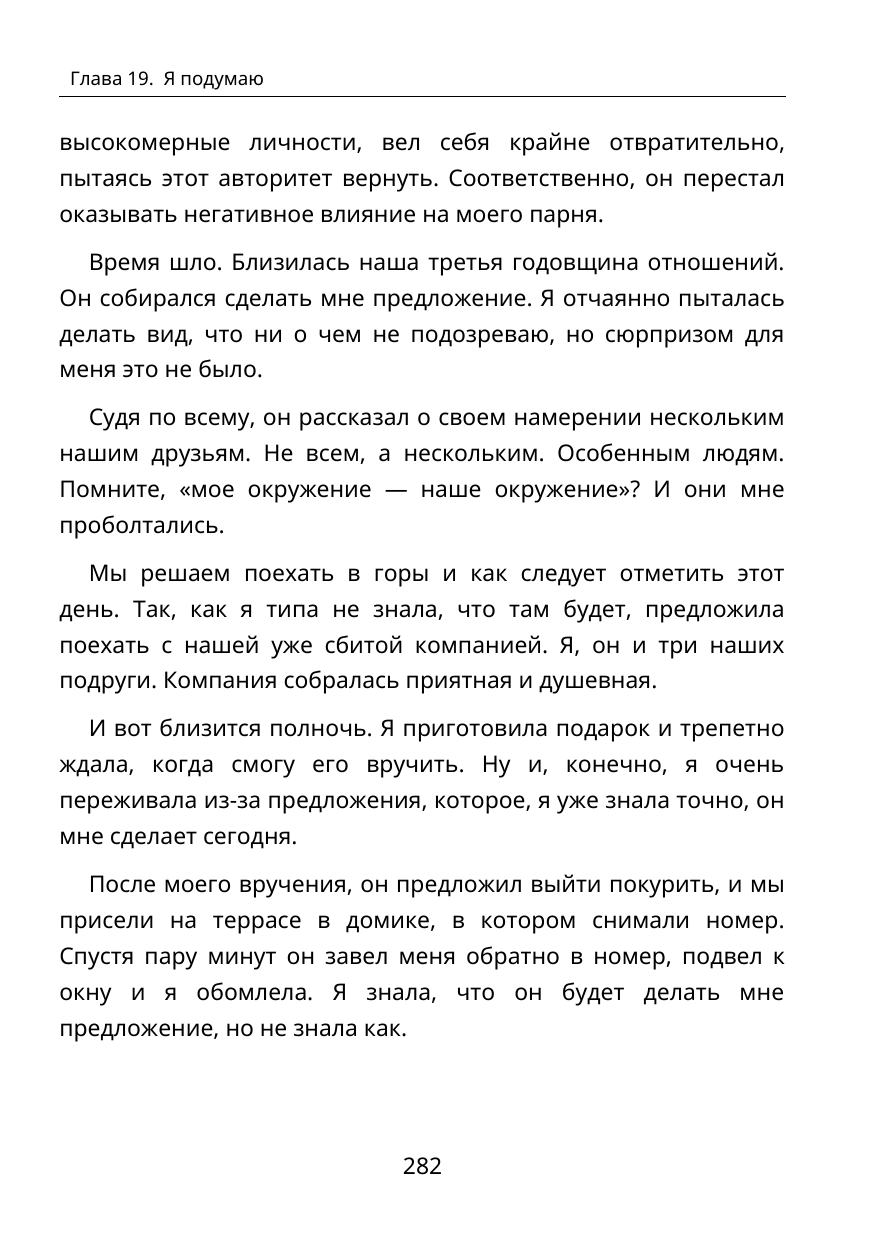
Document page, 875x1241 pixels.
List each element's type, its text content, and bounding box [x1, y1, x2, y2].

text высокомерные личности, вел себя крайне отвратительно, пытаясь этот авторитет вернуть. Соответственно, он перестал оказывать негативное влияние на моего парня. [59, 126, 786, 229]
text И вот близится полночь. Я приготовила подарок и трепетно ждала, когда смогу его вручить. Ну и, конечно, я очень переживала из-за предложения, которое, я уже знала точно, он мне сделает сегодня. [59, 712, 786, 851]
text После моего вручения, он предложил выйти покурить, и мы присели на террасе в домике, в котором снимали номер. Спустя пару минут он завел меня обратно в номер, подвел к окну и я обомлела. Я знала, что он будет делать мне предложение, но не знала как. [59, 868, 786, 1043]
text Судя по всему, он рассказал о своем намерении нескольким нашим друзьям. Не всем, а нескольким. Особенным людям. Помните, «мое окружение — наше окружение»? И они мне проболтались. [59, 401, 786, 540]
text Мы решаем поехать в горы и как следует отметить этот день. Так, как я типа не знала, что там будет, предложила поехать с нашей уже сбитой компанией. Я, он и три наших подруги. Компания собралась приятная и душевная. [59, 557, 786, 696]
text Время шло. Близилась наша третья годовщина отношений. Он собирался сделать мне предложение. Я отчаянно пыталась делать вид, что ни о чем не подозреваю, но сюрпризом для меня это не было. [59, 246, 786, 385]
